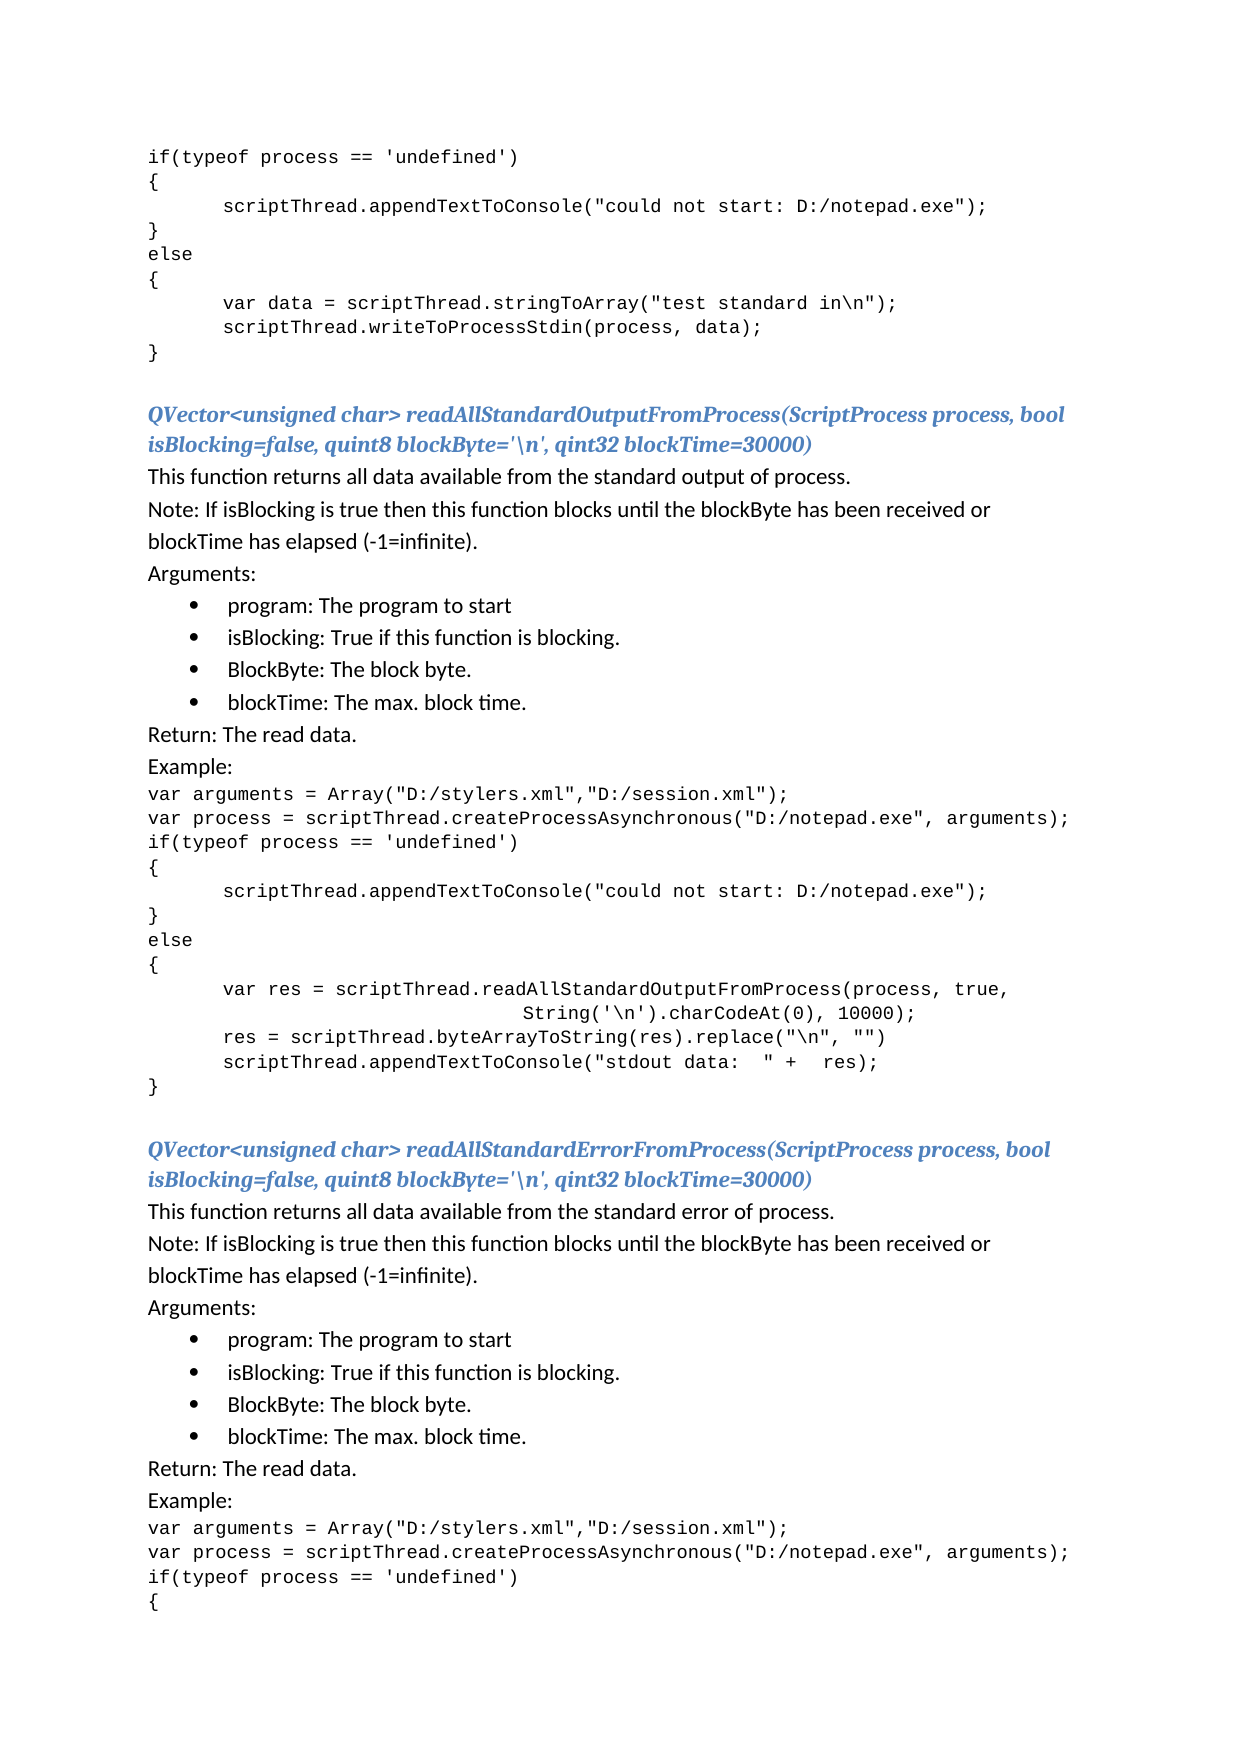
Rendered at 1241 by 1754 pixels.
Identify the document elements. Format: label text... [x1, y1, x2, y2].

text scriptThread.appendTextToConsole("stdout data: " + res); [148, 1052, 1093, 1074]
text } [148, 906, 1093, 927]
list program: The program to start [190, 1326, 1093, 1353]
text { [148, 857, 1093, 879]
list program: The program to start [190, 591, 1093, 619]
text } [148, 221, 1093, 242]
text if(typeof process == 'undefined') [148, 148, 1093, 169]
text res = scriptThread.byteArrayToString(res).replace("\n", "") [148, 1028, 1093, 1049]
text Example: [148, 752, 1093, 780]
list blockTime: The max. block time. [190, 688, 1093, 716]
text Arguments: [148, 1293, 1093, 1321]
text scriptThread.appendTextToConsole("could not start: D:/notepad.exe"); [148, 882, 1093, 903]
list isBlocking: True if this function is blocking. [190, 623, 1093, 651]
text var res = scriptThread.readAllStandardOutputFromProcess(process, true, String('\n').charCodeAt(0), 10000); [148, 979, 1093, 1025]
text scriptThread.writeToProcessStdin(process, data); [148, 318, 1093, 339]
text Example: [148, 1486, 1093, 1514]
list BlockByte: The block byte. [190, 1390, 1093, 1418]
text This function returns all data available from the standard output of process. [148, 462, 1093, 491]
text Return: The read data. [148, 1454, 1093, 1482]
text Note: If isBlocking is true then this function blocks until the blockByte has been received or [148, 495, 1093, 523]
text if(typeof process == 'undefined') [148, 833, 1093, 854]
subtitle QVector<unsigned char> readAllStandardErrorFromProcess(ScriptProcess process, bool isBlocking=false, quint8 blockByte='\n', qint32 blockTime=30000) [148, 1136, 1093, 1193]
text else [148, 931, 1093, 952]
text var process = scriptThread.createProcessAsynchronous("D:/notepad.exe", arguments); [148, 809, 1093, 830]
text Return: The read data. [148, 720, 1093, 748]
text blockTime has elapsed (-1=infinite). [148, 527, 1093, 555]
text scriptThread.appendTextToConsole("could not start: D:/notepad.exe"); [148, 196, 1093, 218]
text Note: If isBlocking is true then this function blocks until the blockByte has been received or [148, 1229, 1093, 1257]
list isBlocking: True if this function is blocking. [190, 1358, 1093, 1386]
text { [148, 269, 1093, 291]
text if(typeof process == 'undefined') [148, 1567, 1093, 1589]
subtitle QVector<unsigned char> readAllStandardOutputFromProcess(ScriptProcess process, bool isBlocking=false, quint8 blockByte='\n', qint32 blockTime=30000) [148, 402, 1093, 459]
text { [148, 1592, 1093, 1613]
text } [148, 343, 1093, 364]
text var arguments = Array("D:/stylers.xml","D:/session.xml"); [148, 1519, 1093, 1540]
list blockTime: The max. block time. [190, 1422, 1093, 1450]
text var process = scriptThread.createProcessAsynchronous("D:/notepad.exe", arguments); [148, 1543, 1093, 1564]
text Arguments: [148, 559, 1093, 587]
text This function returns all data available from the standard error of process. [148, 1197, 1093, 1225]
text var arguments = Array("D:/stylers.xml","D:/session.xml"); [148, 784, 1093, 806]
text { [148, 172, 1093, 193]
list BlockByte: The block byte. [190, 656, 1093, 684]
text blockTime has elapsed (-1=infinite). [148, 1261, 1093, 1289]
text var data = scriptThread.stringToArray("test standard in\n"); [148, 294, 1093, 315]
text else [148, 245, 1093, 266]
text } [148, 1077, 1093, 1098]
text { [148, 955, 1093, 976]
